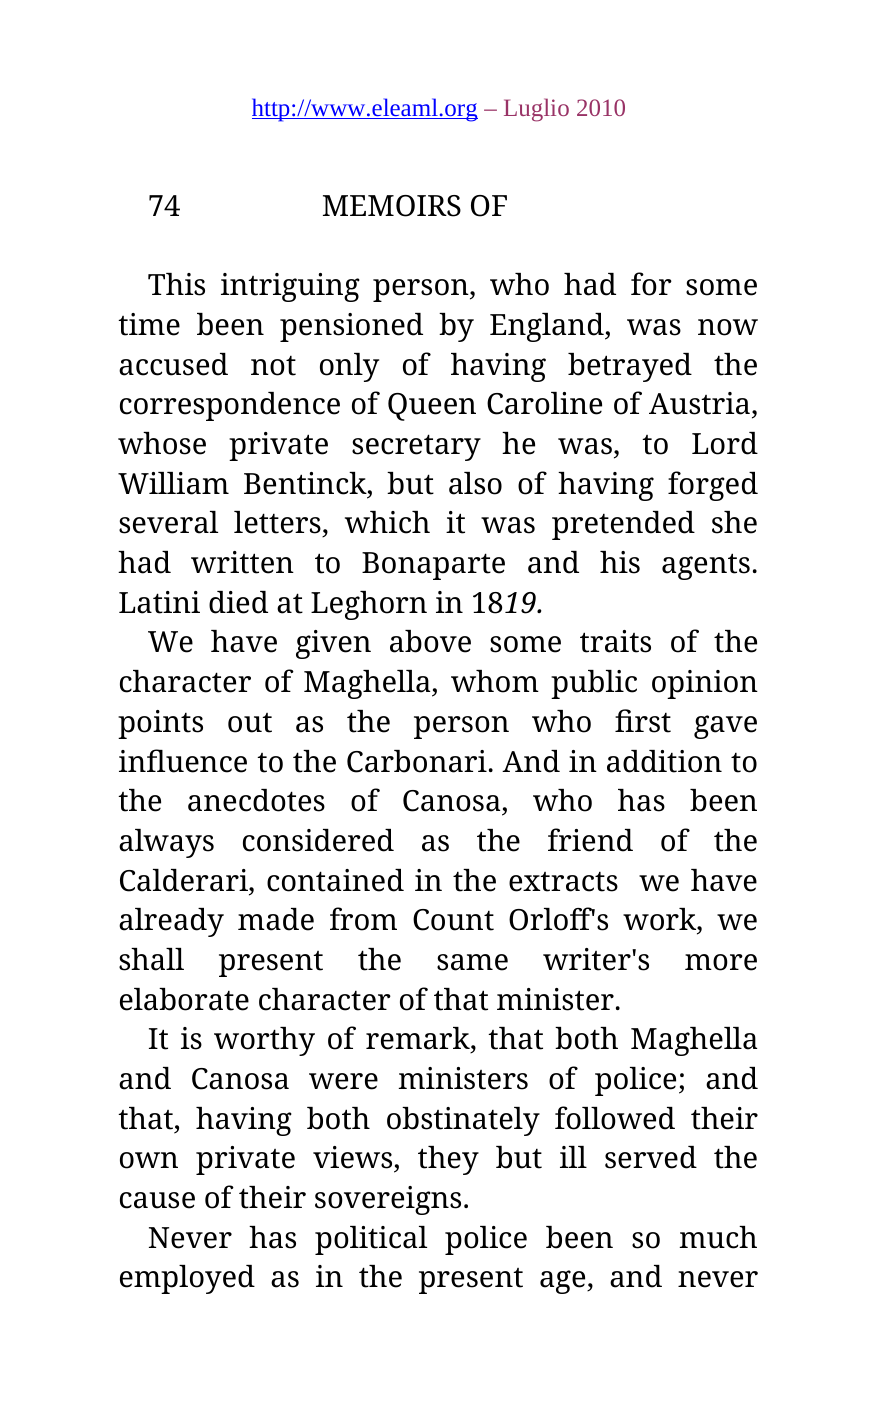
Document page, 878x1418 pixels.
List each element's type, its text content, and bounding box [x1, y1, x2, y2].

text Never has political police been so much employed as in the present age, and never [118, 1217, 759, 1296]
text This intriguing person, who had for some time been pensioned by England, was now accused not only of having betrayed the correspondence of Queen Caroline of Austria, whose private secretary he was, to Lord William Bentinck, but also of having forged several letters, which it was pretended she had written to Bonaparte and his agents. Latini died at Leghorn in 1819. [118, 264, 759, 622]
text It is worthy of remark, that both Maghella and Canosa were ministers of police; and that, having both obstinately followed their own private views, they but ill served the cause of their sovereigns. [118, 1019, 759, 1217]
text 74 MEMOIRS OF [118, 185, 759, 225]
text We have given above some traits of the character of Maghella, whom public opinion points out as the person who first gave influence to the Carbonari. And in addition to the anecdotes of Canosa, who has been always considered as the friend of the Calderari, contained in the extracts we have already made from Count Orloff's work, we shall present the same writer's more elaborate character of that minister. [118, 622, 759, 1019]
